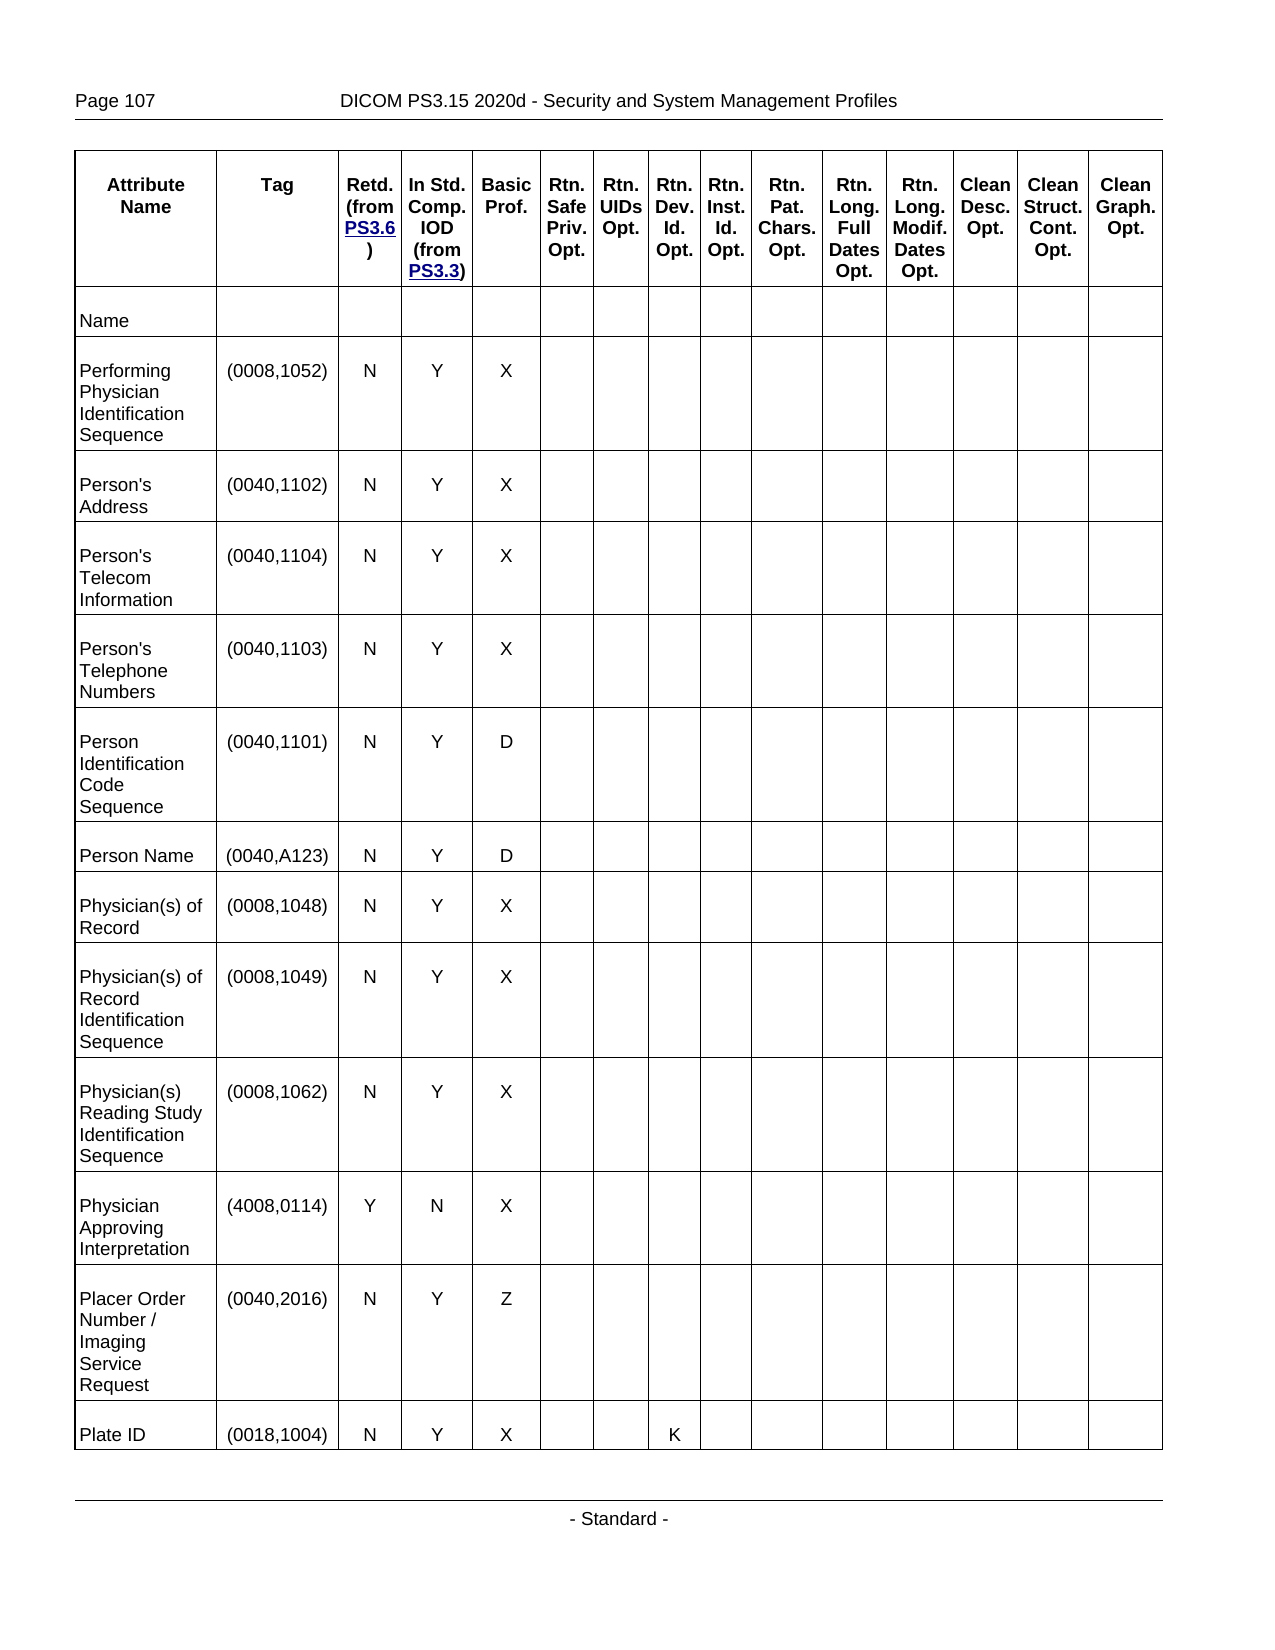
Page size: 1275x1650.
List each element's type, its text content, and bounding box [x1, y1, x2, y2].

table_cell [954, 522, 1017, 614]
table_cell [1018, 451, 1088, 521]
table_cell [701, 1172, 751, 1264]
table_cell (0040,1102) [217, 451, 338, 521]
table_cell N [339, 708, 401, 821]
table_cell [1018, 1172, 1088, 1264]
table_cell [701, 872, 751, 942]
table_cell [823, 522, 886, 614]
table_cell [823, 708, 886, 821]
table_cell [649, 1058, 700, 1171]
table_cell [954, 615, 1017, 707]
table_cell [541, 287, 593, 336]
table_cell [1089, 287, 1162, 336]
table_cell [541, 1058, 593, 1171]
table_cell (0040,1104) [217, 522, 338, 614]
table_cell [954, 451, 1017, 521]
table_cell (0008,1052) [217, 337, 338, 450]
table_header In Std. Comp. IOD (from PS3.3) [402, 151, 472, 286]
table_cell (0040,1101) [217, 708, 338, 821]
table_cell [701, 1058, 751, 1171]
table_cell [1018, 708, 1088, 821]
table_cell Y [402, 337, 472, 450]
table_cell [701, 615, 751, 707]
table_cell [1089, 822, 1162, 871]
table_cell Physician(s) of Record [76, 872, 216, 942]
table_cell [594, 287, 648, 336]
table_cell [1018, 522, 1088, 614]
table_cell [594, 1058, 648, 1171]
table_cell [1089, 1401, 1162, 1449]
table_cell [541, 522, 593, 614]
table_cell [1018, 1265, 1088, 1400]
table_cell [701, 287, 751, 336]
table_header Tag [217, 151, 338, 286]
table_cell (0008,1062) [217, 1058, 338, 1171]
table_cell Y [402, 1058, 472, 1171]
table_cell Physician(s) Reading Study Identification Sequence [76, 1058, 216, 1171]
table_cell [887, 872, 953, 942]
table_cell [823, 943, 886, 1057]
table_cell N [339, 943, 401, 1057]
table_cell [594, 708, 648, 821]
table_cell [823, 451, 886, 521]
table_cell [1089, 1265, 1162, 1400]
table_cell [823, 337, 886, 450]
table_cell [752, 822, 822, 871]
table_cell [752, 615, 822, 707]
table_header Rtn. Dev. Id. Opt. [649, 151, 700, 286]
table_cell N [339, 1265, 401, 1400]
table_cell Person's Telephone Numbers [76, 615, 216, 707]
table_cell [594, 615, 648, 707]
table_cell [887, 822, 953, 871]
table_cell X [473, 1058, 540, 1171]
table_cell Y [402, 872, 472, 942]
table_cell Name [76, 287, 216, 336]
table_cell [887, 1172, 953, 1264]
table_cell [752, 1265, 822, 1400]
table_cell [649, 708, 700, 821]
table_cell [887, 1058, 953, 1171]
table_cell Person Identification Code Sequence [76, 708, 216, 821]
table_cell [541, 943, 593, 1057]
table_cell [887, 337, 953, 450]
table_cell [1018, 337, 1088, 450]
table_cell Y [402, 1265, 472, 1400]
table_header Retd. (from PS3.6) [339, 151, 401, 286]
table_header Clean Graph. Opt. [1089, 151, 1162, 286]
table_cell [887, 1401, 953, 1449]
table_cell [823, 1265, 886, 1400]
table_cell [1018, 822, 1088, 871]
table_cell N [339, 1058, 401, 1171]
table_cell X [473, 615, 540, 707]
table_cell [701, 708, 751, 821]
table_header Rtn. Safe Priv. Opt. [541, 151, 593, 286]
table_cell Y [402, 943, 472, 1057]
table_cell [752, 337, 822, 450]
table_cell [823, 1172, 886, 1264]
table_cell [1018, 1401, 1088, 1449]
table_cell [954, 1172, 1017, 1264]
table_cell Z [473, 1265, 540, 1400]
table_cell [1089, 451, 1162, 521]
table_cell [752, 872, 822, 942]
table_cell [1018, 615, 1088, 707]
table_cell Y [402, 615, 472, 707]
table_cell X [473, 337, 540, 450]
table_cell [701, 1401, 751, 1449]
table_cell N [339, 872, 401, 942]
table_cell [752, 287, 822, 336]
table_cell [887, 451, 953, 521]
table_cell [701, 943, 751, 1057]
table_cell [649, 615, 700, 707]
table_cell [752, 1172, 822, 1264]
table_cell Y [402, 522, 472, 614]
table_cell N [339, 522, 401, 614]
table_cell [887, 943, 953, 1057]
table_cell N [339, 615, 401, 707]
table_cell [954, 1265, 1017, 1400]
table_cell [541, 337, 593, 450]
table_header Clean Struct. Cont. Opt. [1018, 151, 1088, 286]
table_cell [954, 337, 1017, 450]
table_cell [594, 522, 648, 614]
table_cell [752, 522, 822, 614]
table_cell X [473, 943, 540, 1057]
table_cell [594, 872, 648, 942]
table_cell [402, 287, 472, 336]
table_cell [1018, 287, 1088, 336]
table_cell Y [339, 1172, 401, 1264]
table_cell [887, 615, 953, 707]
table_cell [954, 1401, 1017, 1449]
table_cell [1089, 872, 1162, 942]
table_cell N [339, 822, 401, 871]
table_cell (0040,1103) [217, 615, 338, 707]
table_cell [1089, 708, 1162, 821]
table_cell [649, 943, 700, 1057]
table_cell [1089, 522, 1162, 614]
table_cell [649, 872, 700, 942]
table_cell [823, 615, 886, 707]
table_cell [701, 522, 751, 614]
table_cell (0018,1004) [217, 1401, 338, 1449]
table_cell [823, 822, 886, 871]
table_cell D [473, 708, 540, 821]
table_cell [541, 872, 593, 942]
table_cell Y [402, 451, 472, 521]
table_cell Y [402, 1401, 472, 1449]
table_cell [541, 822, 593, 871]
table_cell X [473, 872, 540, 942]
table_header Rtn. Long. Full Dates Opt. [823, 151, 886, 286]
table_cell [1089, 1058, 1162, 1171]
table_cell N [339, 337, 401, 450]
table_cell [594, 1172, 648, 1264]
table_cell X [473, 1401, 540, 1449]
table_cell [649, 522, 700, 614]
table_cell [954, 943, 1017, 1057]
table_cell [701, 822, 751, 871]
table_cell [752, 451, 822, 521]
table_cell X [473, 522, 540, 614]
table_cell N [339, 1401, 401, 1449]
table_header Clean Desc. Opt. [954, 151, 1017, 286]
table_cell [473, 287, 540, 336]
table_cell [217, 287, 338, 336]
table_cell Physician Approving Interpretation [76, 1172, 216, 1264]
table_cell [954, 872, 1017, 942]
table_cell [1018, 1058, 1088, 1171]
table_cell Performing Physician Identification Sequence [76, 337, 216, 450]
table_header Basic Prof. [473, 151, 540, 286]
table_cell [887, 522, 953, 614]
table_cell [649, 451, 700, 521]
table_cell [954, 1058, 1017, 1171]
table_cell [954, 822, 1017, 871]
table_cell Person's Telecom Information [76, 522, 216, 614]
table_cell [649, 337, 700, 450]
table_cell Person Name [76, 822, 216, 871]
table_cell Person's Address [76, 451, 216, 521]
table_header Rtn. Pat. Chars. Opt. [752, 151, 822, 286]
table_cell [594, 943, 648, 1057]
table_cell (4008,0114) [217, 1172, 338, 1264]
table_header Rtn. Inst. Id. Opt. [701, 151, 751, 286]
table_cell [823, 287, 886, 336]
table_cell [1089, 337, 1162, 450]
table_cell X [473, 1172, 540, 1264]
table_cell [1018, 872, 1088, 942]
table_cell [594, 1401, 648, 1449]
table_cell (0040,A123) [217, 822, 338, 871]
table_cell [594, 822, 648, 871]
table_cell [1018, 943, 1088, 1057]
table_cell [752, 1401, 822, 1449]
table_cell [887, 287, 953, 336]
table_cell [594, 337, 648, 450]
table_header Attribute Name [76, 151, 216, 286]
table_cell [752, 943, 822, 1057]
table_cell [887, 708, 953, 821]
table_cell (0008,1048) [217, 872, 338, 942]
table_header Rtn. UIDs Opt. [594, 151, 648, 286]
table_cell [823, 1401, 886, 1449]
table_cell [701, 451, 751, 521]
table_cell N [402, 1172, 472, 1264]
table_cell [339, 287, 401, 336]
table_cell K [649, 1401, 700, 1449]
table_cell [954, 287, 1017, 336]
table_cell [541, 451, 593, 521]
table_cell (0008,1049) [217, 943, 338, 1057]
table_cell Y [402, 708, 472, 821]
table_cell [887, 1265, 953, 1400]
table_cell [701, 1265, 751, 1400]
table_cell [954, 708, 1017, 821]
table_cell X [473, 451, 540, 521]
table_cell [541, 708, 593, 821]
table_cell Physician(s) of Record Identification Sequence [76, 943, 216, 1057]
table_cell [1089, 1172, 1162, 1264]
table_cell [541, 1265, 593, 1400]
table_cell [649, 1265, 700, 1400]
table_cell [649, 287, 700, 336]
table_cell [752, 708, 822, 821]
table_cell [823, 1058, 886, 1171]
table_cell D [473, 822, 540, 871]
table_cell [701, 337, 751, 450]
table_cell [541, 1172, 593, 1264]
table_cell [1089, 943, 1162, 1057]
table_cell [541, 1401, 593, 1449]
table_header Rtn. Long. Modif. Dates Opt. [887, 151, 953, 286]
table_cell (0040,2016) [217, 1265, 338, 1400]
table_cell [752, 1058, 822, 1171]
table_cell [594, 1265, 648, 1400]
table_cell [649, 1172, 700, 1264]
table_cell [594, 451, 648, 521]
table_cell [823, 872, 886, 942]
table_cell Plate ID [76, 1401, 216, 1449]
table_cell [541, 615, 593, 707]
table_cell [649, 822, 700, 871]
table_cell Y [402, 822, 472, 871]
table_cell Placer Order Number / Imaging Service Request [76, 1265, 216, 1400]
table_cell N [339, 451, 401, 521]
table_cell [1089, 615, 1162, 707]
